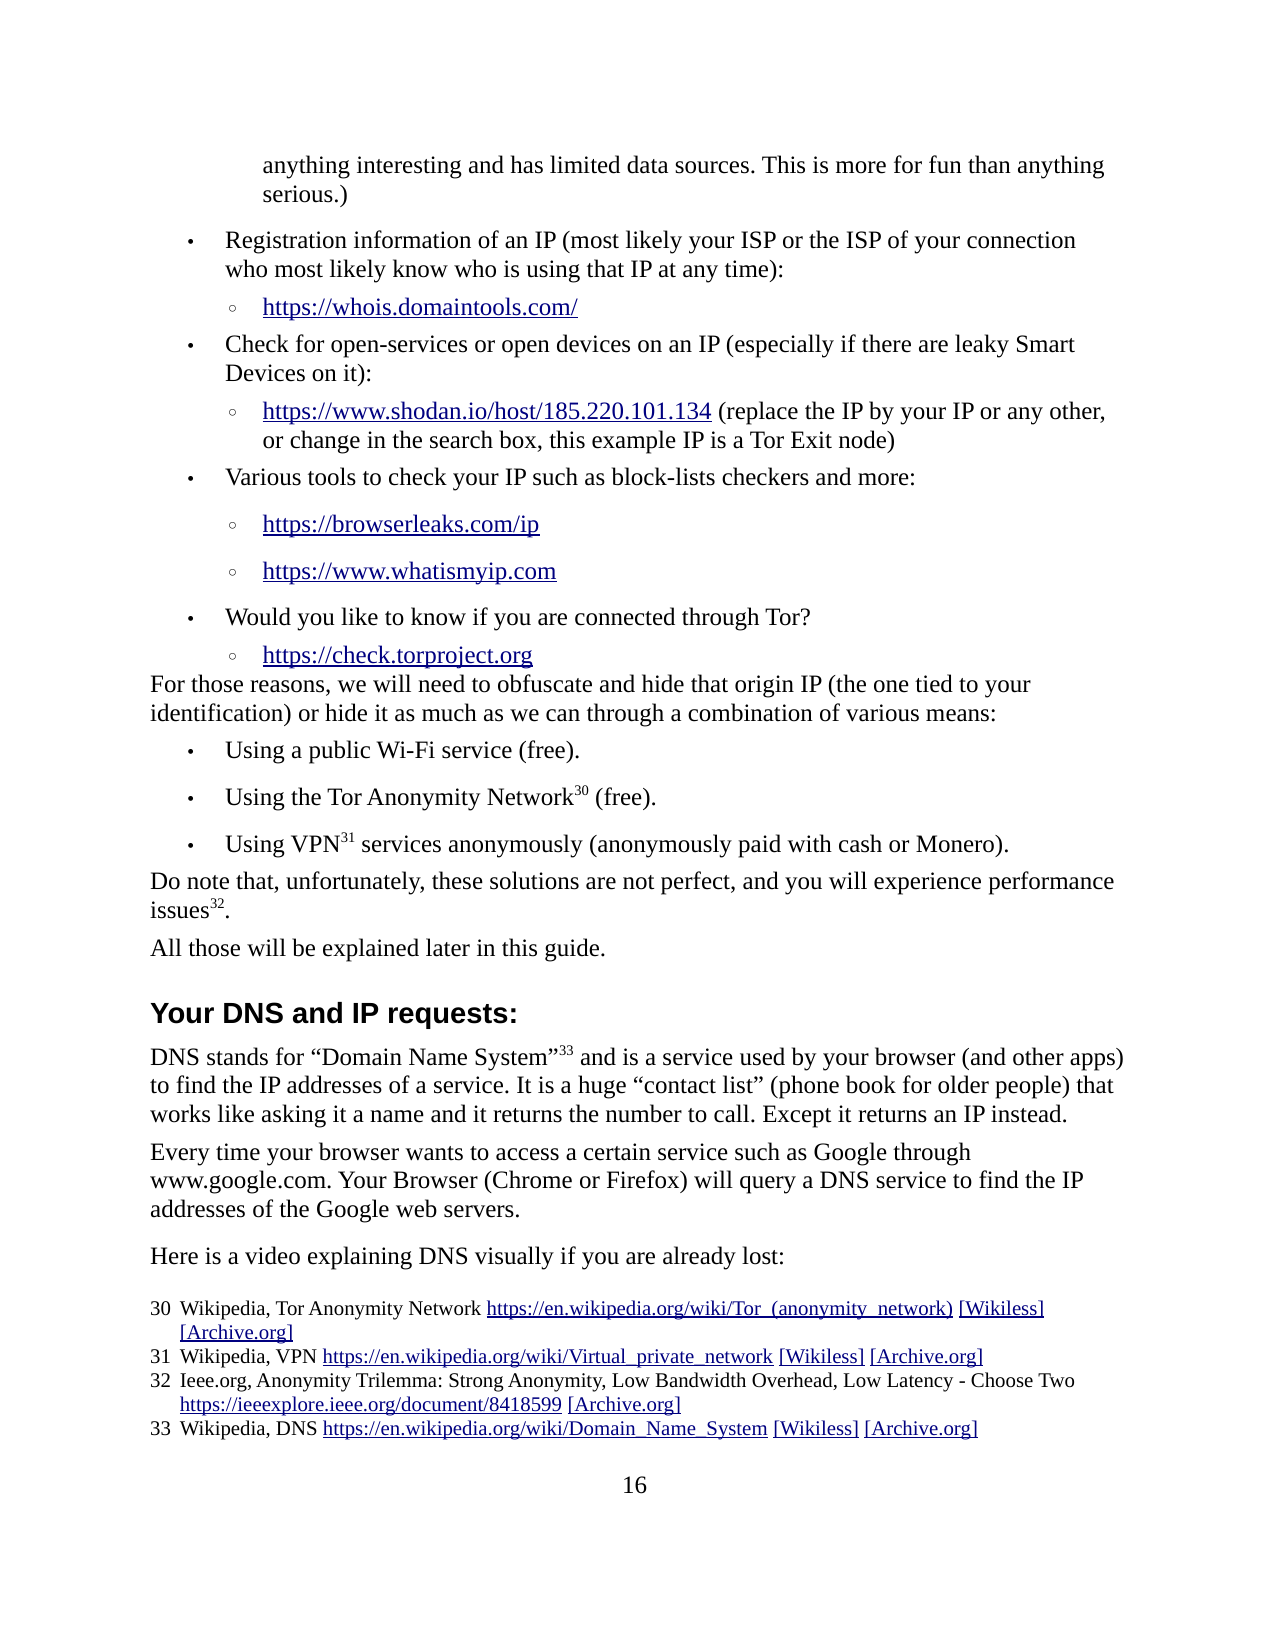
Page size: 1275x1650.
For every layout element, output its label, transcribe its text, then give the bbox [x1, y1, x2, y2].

list anything interesting and has limited data sources. This is more for fun than anything serious.) [225, 150, 1125, 207]
list Check for open-services or open devices on an IP (especially if there are leaky Smart Devices on it): [187, 329, 1125, 387]
list Would you like to know if you are connected through Tor? [187, 602, 1125, 631]
list https://www.shodan.io/host/185.220.101.134 (replace the IP by your IP or any other, or change in the search box, this example IP is a Tor Exit node) [225, 396, 1125, 453]
list Using the Tor Anonymity Network (free). [187, 782, 1125, 811]
text Do note that, unfortunately, these solutions are not perfect, and you will experience performance issues. [150, 866, 1125, 924]
list https://browserleaks.com/ip [225, 509, 1125, 538]
list https://whois.domaintools.com/ [225, 292, 1125, 321]
text Here is a video explaining DNS visually if you are already lost: [150, 1241, 1125, 1270]
text All those will be explained later in this guide. [150, 933, 1125, 962]
list Registration information of an IP (most likely your ISP or the ISP of your connection who most likely know who is using that IP at any time): [187, 225, 1125, 283]
list Using a public Wi-Fi service (free). [187, 735, 1125, 764]
list https://check.torproject.org [225, 640, 1125, 669]
text Wikipedia, DNS https://en.wikipedia.org/wiki/Domain_Name_System [Wikiless] [Archive.org] [150, 1416, 1125, 1440]
list Using VPN services anonymously (anonymously paid with cash or Monero). [187, 829, 1125, 857]
list https://www.whatismyip.com [225, 556, 1125, 584]
list Wikipedia, VPN https://en.wikipedia.org/wiki/Virtual_private_network [Wikiless] [Archive.org] [150, 1344, 1125, 1368]
text DNS stands for “Domain Name System” and is a service used by your browser (and other apps) to find the IP addresses of a service. It is a huge “contact list” (phone book for older people) that works like asking it a name and it returns the number to call. Except it returns an IP instead. [150, 1042, 1125, 1128]
subtitle Your DNS and IP requests: [150, 996, 1125, 1029]
text For those reasons, we will need to obfuscate and hide that origin IP (the one tied to your identification) or hide it as much as we can through a combination of various means: [150, 669, 1125, 726]
list Various tools to check your IP such as block-lists checkers and more: [187, 462, 1125, 491]
text Every time your browser wants to access a certain service such as Google through www.google.com. Your Browser (Chrome or Firefox) will query a DNS service to find the IP addresses of the Google web servers. [150, 1137, 1125, 1223]
list Wikipedia, Tor Anonymity Network https://en.wikipedia.org/wiki/Tor_(anonymity_network) [Wikiless] [Archive.org] [150, 1296, 1125, 1344]
text Ieee.org, Anonymity Trilemma: Strong Anonymity, Low Bandwidth Overhead, Low Latency - Choose Two https://ieeexplore.ieee.org/document/8418599 [Archive.org] [150, 1368, 1125, 1416]
